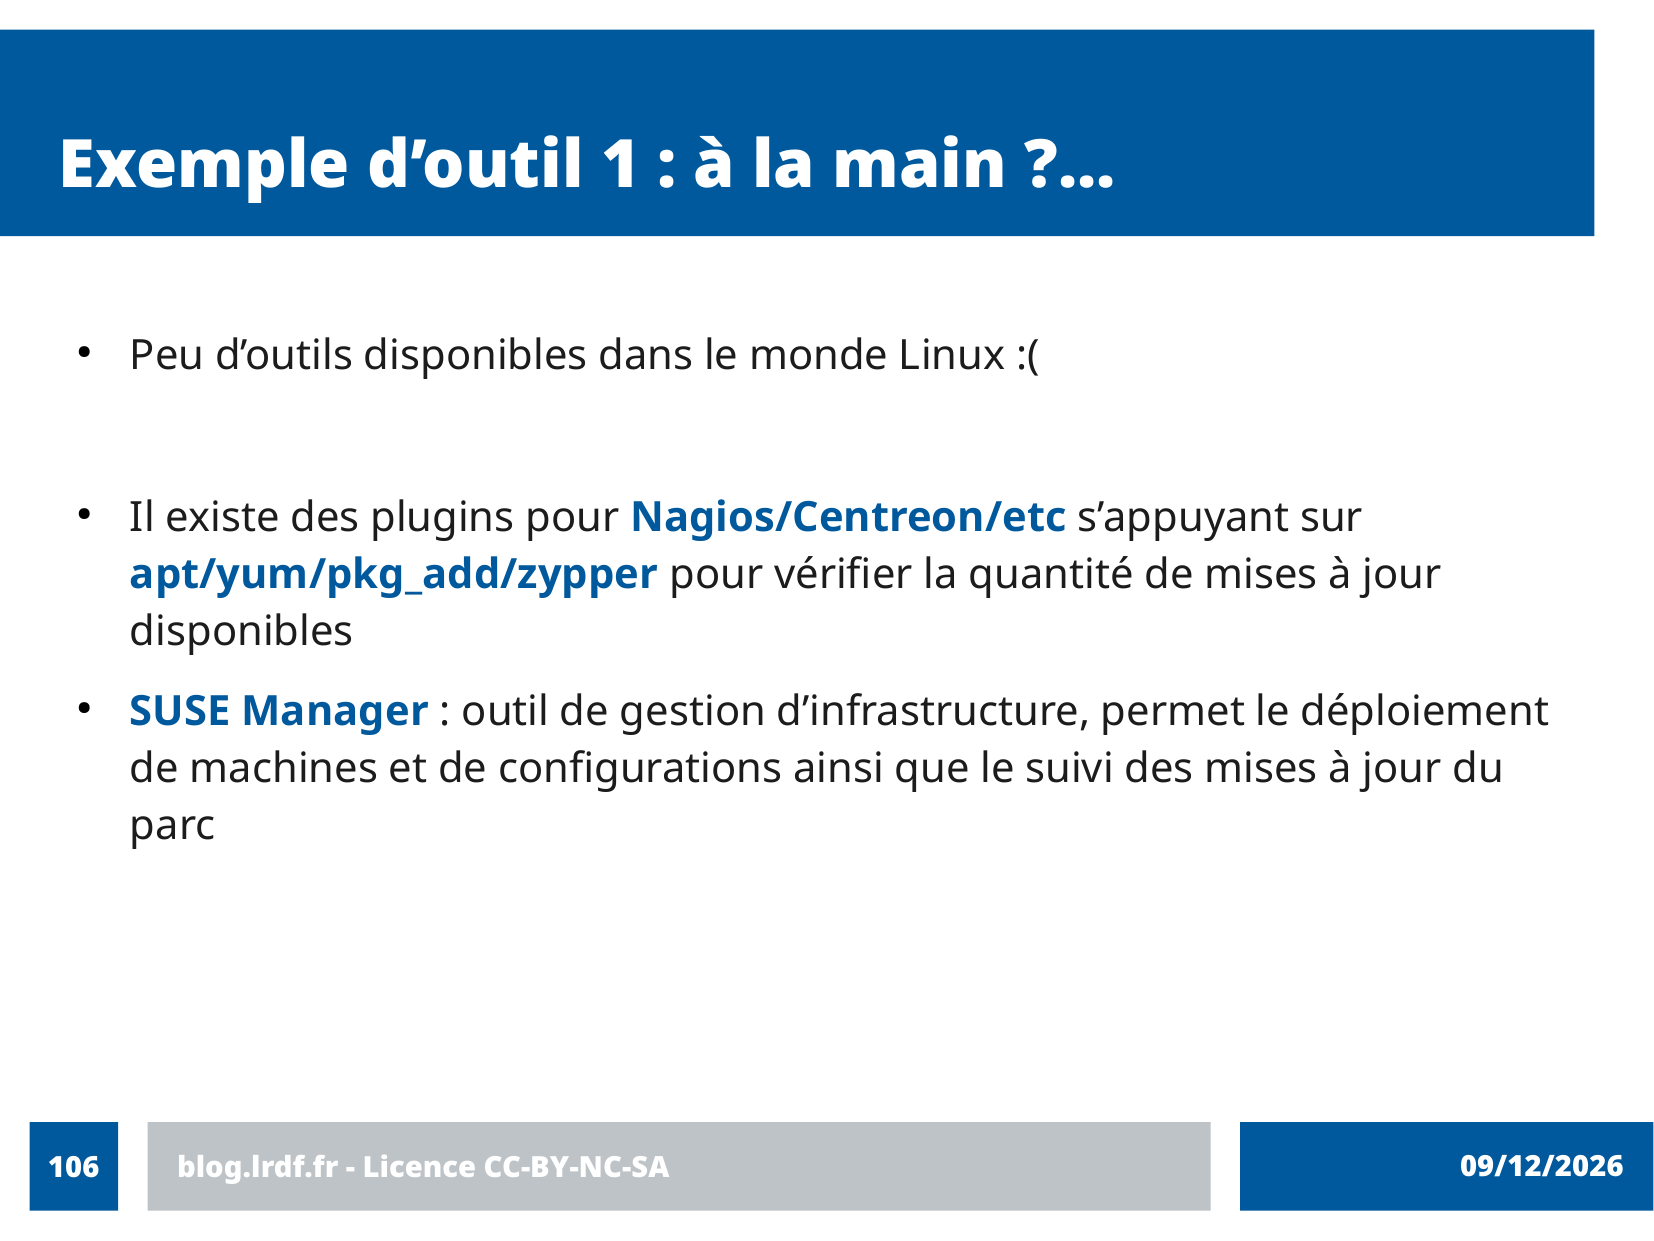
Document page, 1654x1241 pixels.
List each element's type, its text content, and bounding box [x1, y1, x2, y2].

list Peu d’outils disponibles dans le monde Linux :( Il existe des plugins pour Nagios/Centreon/etc s’appuyant sur apt/yum/pkg_add/zypper pour vérifier la quantité de mises à jour disponibles SUSE Manager : outil de gestion d’infrastructure, permet le déploiement de machines et de configurations ainsi que le suivi des mises à jour du parc [59, 324, 1565, 1093]
title Exemple d’outil 1 : à la main ?... [59, 59, 1595, 207]
